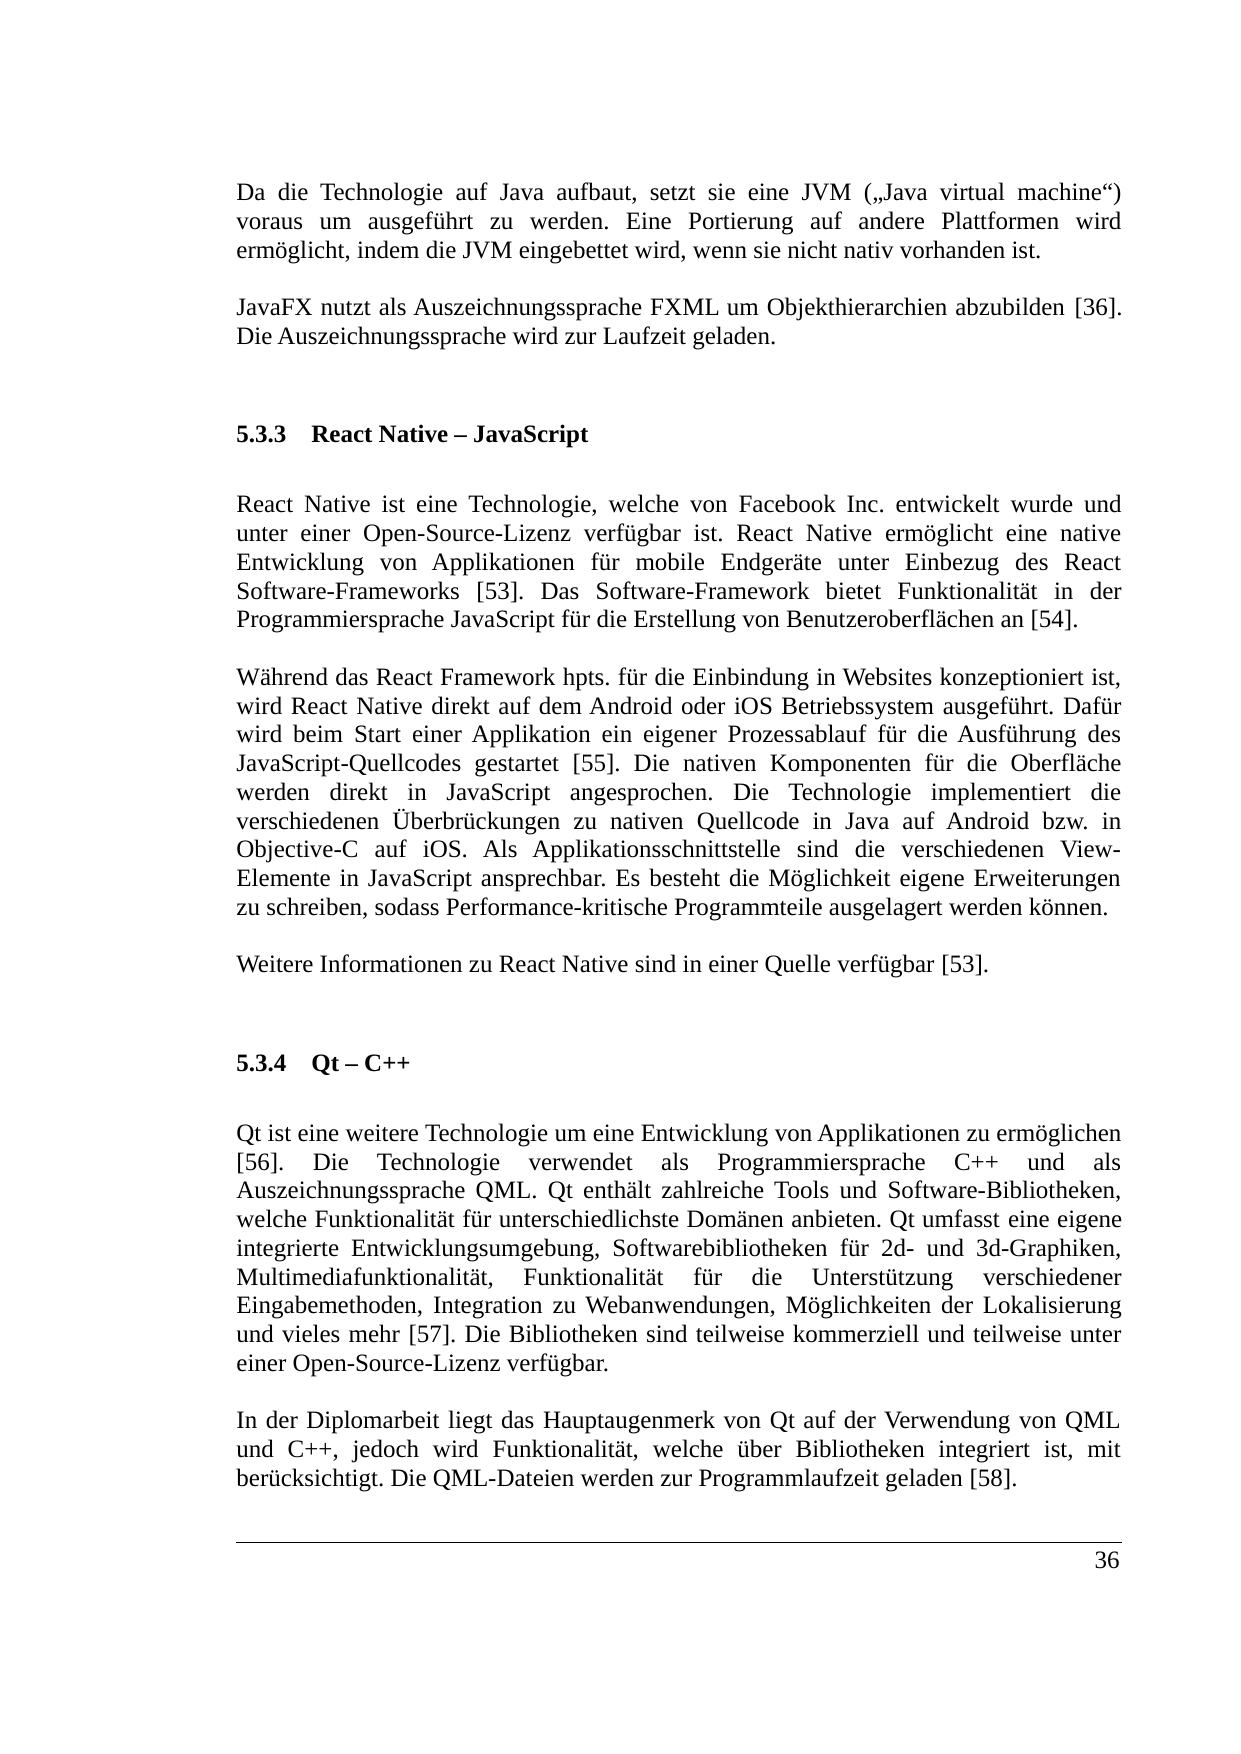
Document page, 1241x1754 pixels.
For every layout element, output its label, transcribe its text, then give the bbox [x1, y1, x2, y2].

text JavaFX nutzt als Auszeichnungssprache FXML um Objekthierarchien abzubilden [36]. Die Auszeichnungssprache wird zur Laufzeit geladen. [236, 292, 1122, 350]
text Da die Technologie auf Java aufbaut, setzt sie eine JVM („Java virtual machine“) voraus um ausgeführt zu werden. Eine Portierung auf andere Plattformen wird ermöglicht, indem die JVM eingebettet wird, wenn sie nicht nativ vorhanden ist. [236, 177, 1122, 263]
text Weitere Informationen zu React Native sind in einer Quelle verfügbar [53]. [236, 949, 1122, 978]
subtitle React Native – JavaScript [236, 419, 1122, 448]
text Während das React Framework hpts. für die Einbindung in Websites konzeptioniert ist, wird React Native direkt auf dem Android oder iOS Betriebssystem ausgeführt. Dafür wird beim Start einer Applikation ein eigener Prozessablauf für die Ausführung des JavaScript-Quellcodes gestartet [55]. Die nativen Komponenten für die Oberfläche werden direkt in JavaScript angesprochen. Die Technologie implementiert die verschiedenen Überbrückungen zu nativen Quellcode in Java auf Android bzw. in Objective-C auf iOS. Als Applikationsschnittstelle sind die verschiedenen View-Elemente in JavaScript ansprechbar. Es besteht die Möglichkeit eigene Erweiterungen zu schreiben, sodass Performance-kritische Programmteile ausgelagert werden können. [236, 662, 1122, 921]
text React Native ist eine Technologie, welche von Facebook Inc. entwickelt wurde und unter einer Open-Source-Lizenz verfügbar ist. React Native ermöglicht eine native Entwicklung von Applikationen für mobile Endgeräte unter Einbezug des React Software-Frameworks [53]. Das Software-Framework bietet Funktionalität in der Programmiersprache JavaScript für die Erstellung von Benutzeroberflächen an [54]. [236, 489, 1122, 633]
text Qt ist eine weitere Technologie um eine Entwicklung von Applikationen zu ermöglichen [56]. Die Technologie verwendet als Programmiersprache C++ und als Auszeichnungssprache QML. Qt enthält zahlreiche Tools und Software-Bibliotheken, welche Funktionalität für unterschiedlichste Domänen anbieten. Qt umfasst eine eigene integrierte Entwicklungsumgebung, Softwarebibliotheken für 2d- und 3d-Graphiken, Multimediafunktionalität, Funktionalität für die Unterstützung verschiedener Eingabemethoden, Integration zu Webanwendungen, Möglichkeiten der Lokalisierung und vieles mehr [57]. Die Bibliotheken sind teilweise kommerziell und teilweise unter einer Open-Source-Lizenz verfügbar. [236, 1118, 1122, 1377]
subtitle Qt – C++ [236, 1048, 1122, 1077]
text In der Diplomarbeit liegt das Hauptaugenmerk von Qt auf der Verwendung von QML und C++, jedoch wird Funktionalität, welche über Bibliotheken integriert ist, mit berücksichtigt. Die QML-Dateien werden zur Programmlaufzeit geladen [58]. [236, 1406, 1122, 1492]
